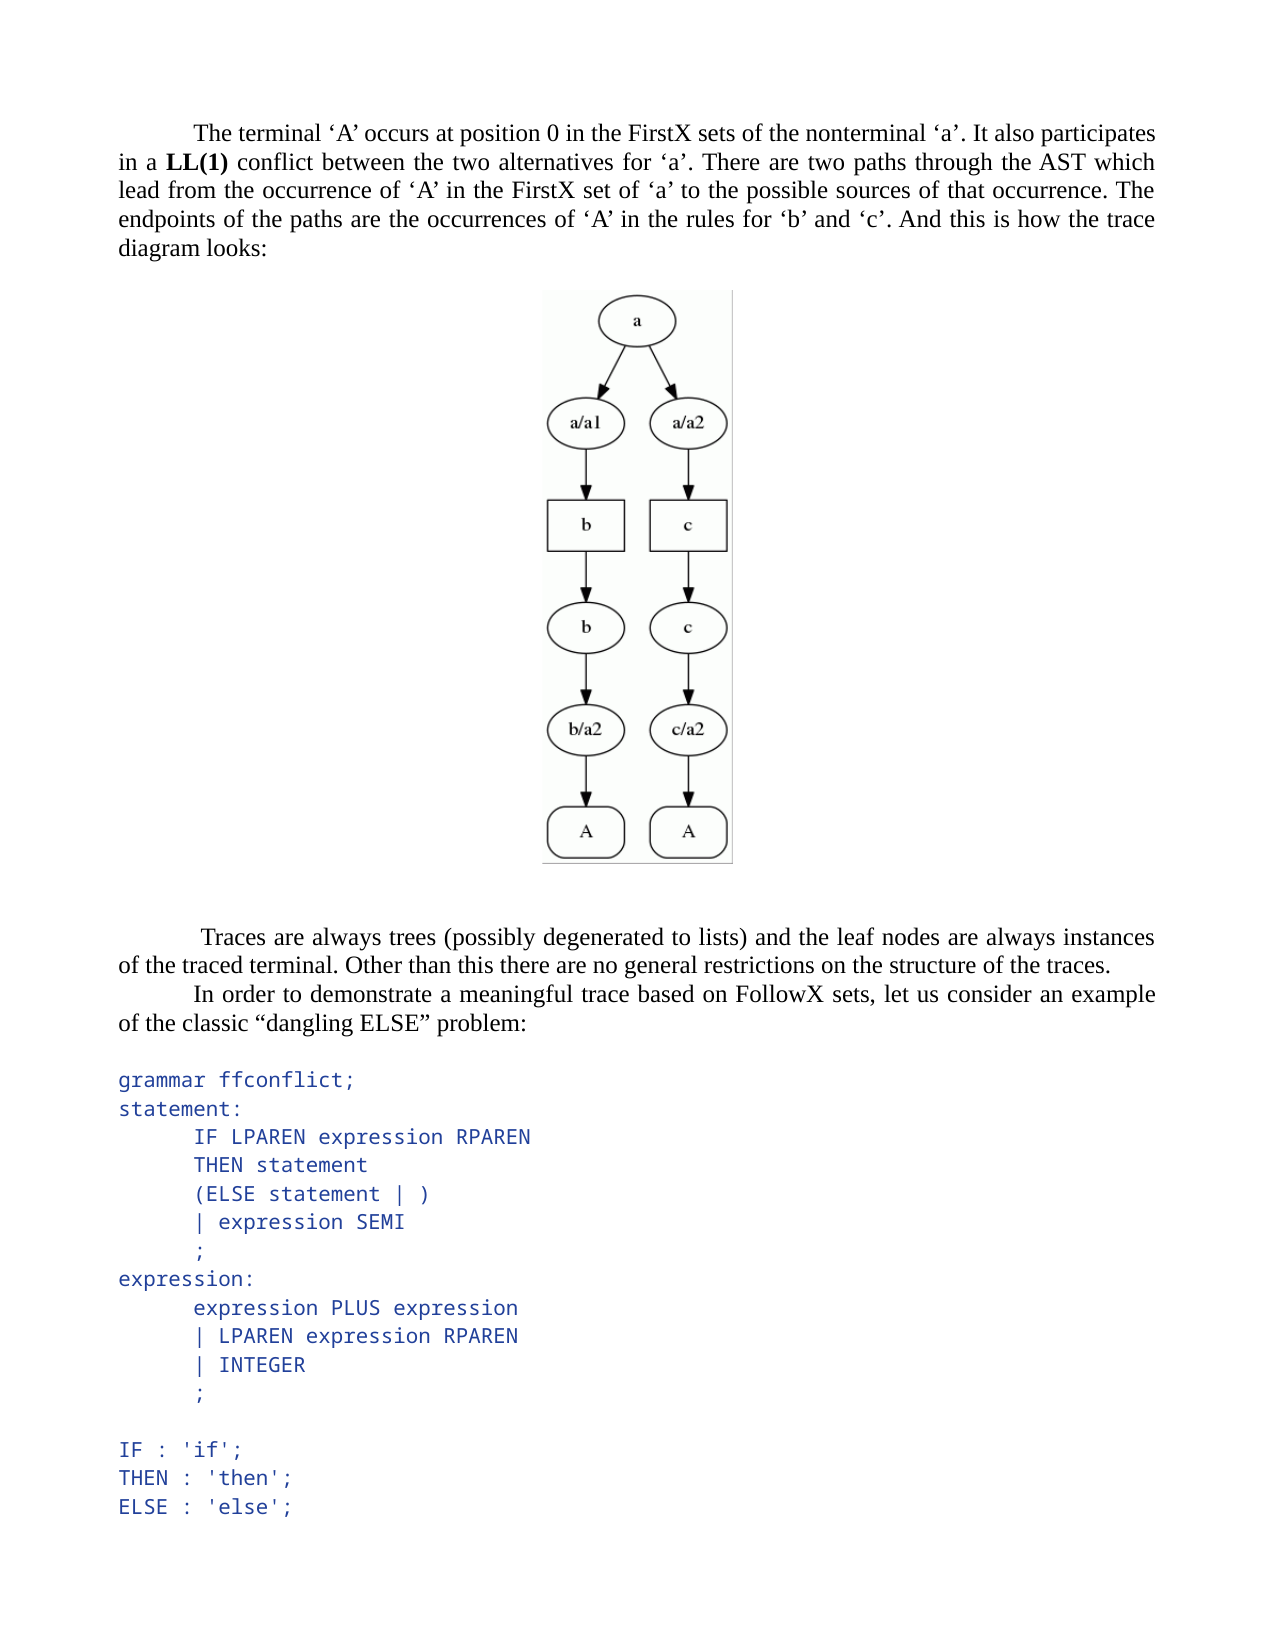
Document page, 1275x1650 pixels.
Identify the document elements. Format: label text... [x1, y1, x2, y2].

text IF LPAREN expression RPAREN [118, 1122, 1157, 1151]
text IF : 'if'; [118, 1435, 1157, 1463]
text In order to demonstrate a meaningful trace based on FollowX sets, let us consider an example of the classic “dangling ELSE” problem: [118, 979, 1157, 1037]
text | LPAREN expression RPAREN [118, 1321, 1157, 1350]
text (ELSE statement | ) [118, 1179, 1157, 1207]
text expression: [118, 1264, 1157, 1293]
picture [542, 290, 733, 864]
text Traces are always trees (possibly degenerated to lists) and the leaf nodes are always instances of the traced terminal. Other than this there are no general restrictions on the structure of the traces. [118, 922, 1157, 979]
text ; [118, 1378, 1157, 1407]
text THEN statement [118, 1151, 1157, 1179]
text grammar ffconflict; [118, 1065, 1157, 1094]
text ELSE : 'else'; [118, 1492, 1157, 1520]
text | INTEGER [118, 1350, 1157, 1378]
text The terminal ‘A’ occurs at position 0 in the FirstX sets of the nonterminal ‘a’. It also participates in a LL(1) conflict between the two alternatives for ‘a’. There are two paths through the AST which lead from the occurrence of ‘A’ in the FirstX set of ‘a’ to the possible sources of that occurrence. The endpoints of the paths are the occurrences of ‘A’ in the rules for ‘b’ and ‘c’. And this is how the trace diagram looks: [118, 118, 1157, 262]
text THEN : 'then'; [118, 1463, 1157, 1492]
text expression PLUS expression [118, 1293, 1157, 1321]
text ; [118, 1236, 1157, 1264]
text | expression SEMI [118, 1207, 1157, 1236]
text statement: [118, 1094, 1157, 1122]
